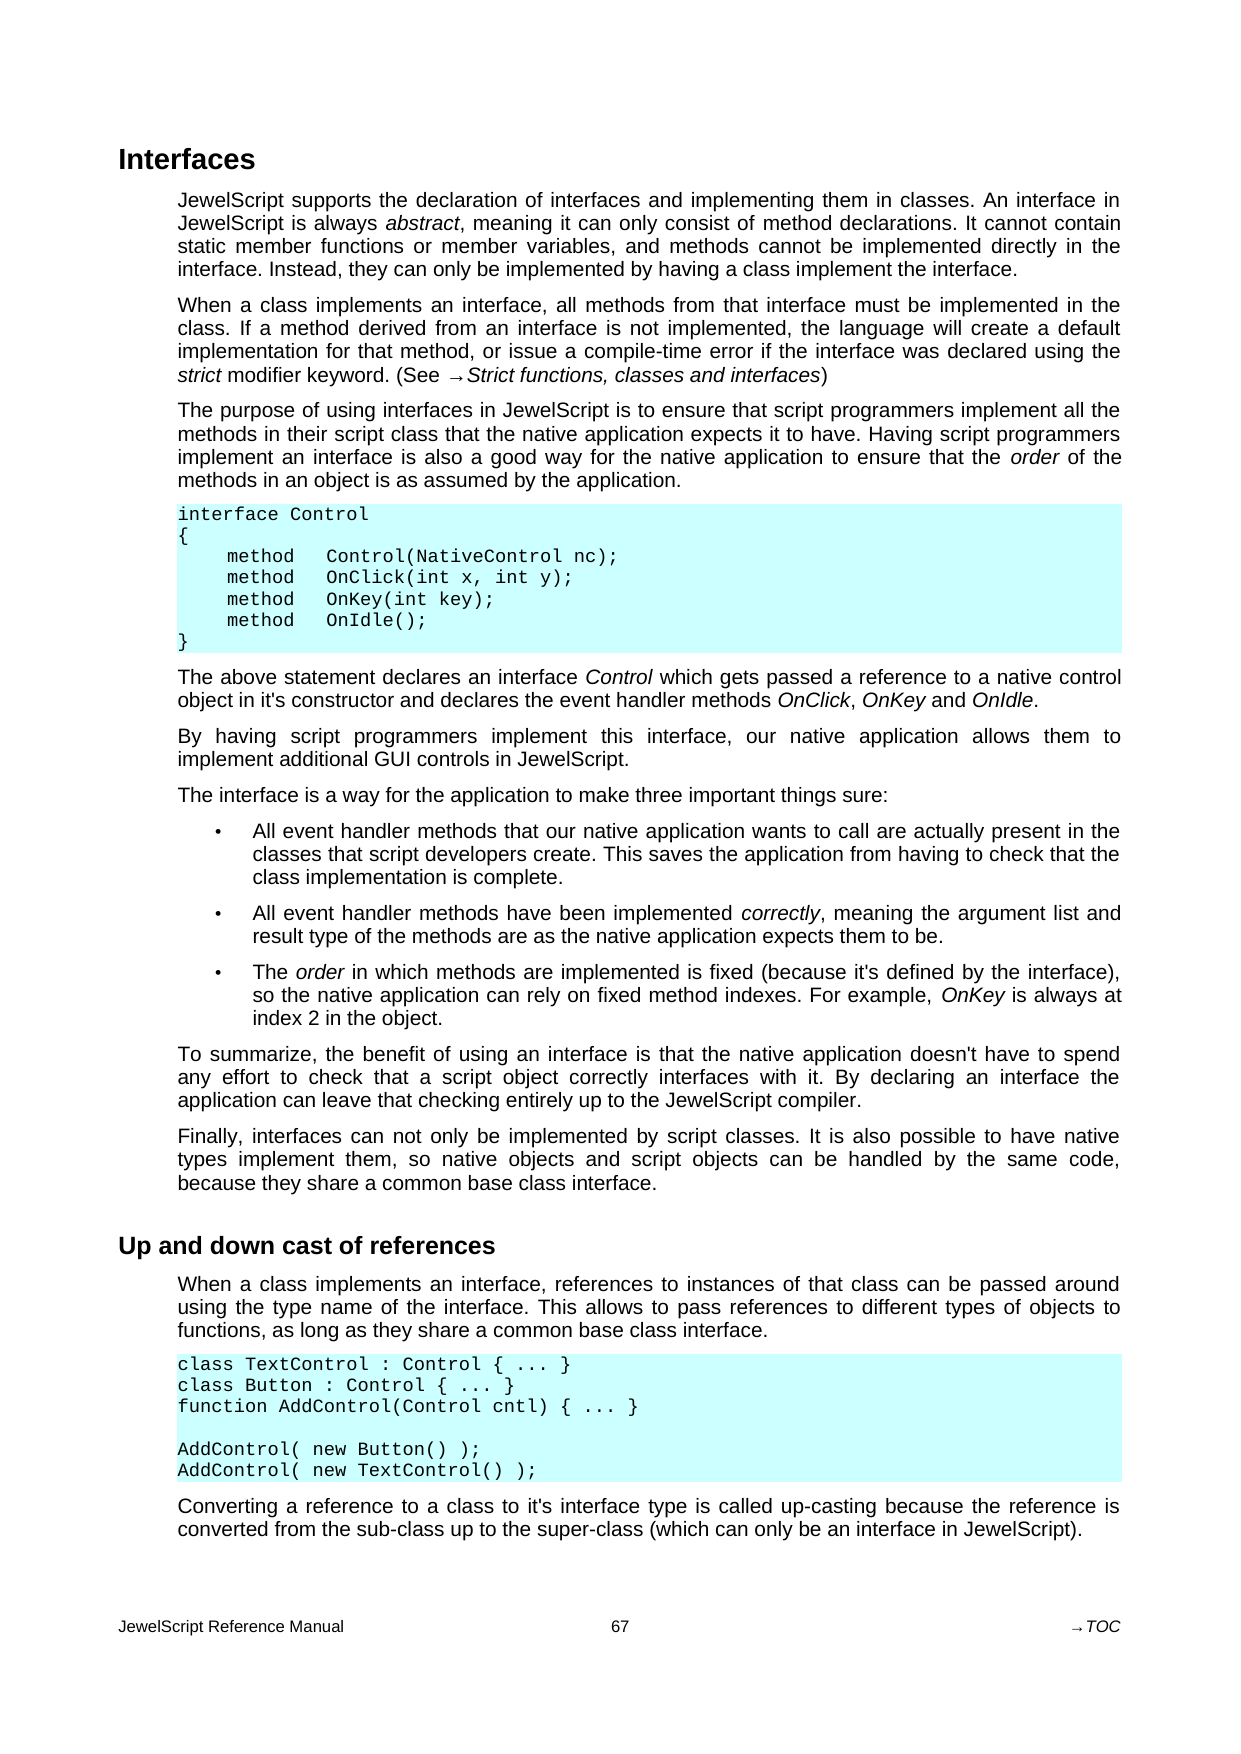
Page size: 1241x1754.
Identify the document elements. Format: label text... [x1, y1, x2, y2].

text Finally, interfaces can not only be implemented by script classes. It is also possible to have native types implement them, so native objects and script objects can be handled by the same code, because they share a common base class interface. [177, 1125, 1122, 1194]
text interface Control { method Control(NativeControl nc); method OnClick(int x, int y); method OnKey(int key); method OnIdle(); } [177, 504, 1122, 653]
text The above statement declares an interface Control which gets passed a reference to a native control object in it's constructor and declares the event handler methods OnClick, OnKey and OnIdle. [177, 666, 1122, 712]
text When a class implements an interface, all methods from that interface must be implemented in the class. If a method derived from an interface is not implemented, the language will create a default implementation for that method, or issue a compile-time error if the interface was declared using the strict modifier keyword. (See →Strict functions, classes and interfaces) [177, 294, 1122, 387]
text The purpose of using interfaces in JewelScript is to ensure that script programmers implement all the methods in their script class that the native application expects it to have. Having script programmers implement an interface is also a good way for the native application to ensure that the order of the methods in an object is as assumed by the application. [177, 399, 1122, 492]
list All event handler methods that our native application wants to call are actually present in the classes that script developers create. This saves the application from having to check that the class implementation is complete. [215, 819, 1122, 889]
text JewelScript supports the declaration of interfaces and implementing them in classes. An interface in JewelScript is always abstract, meaning it can only consist of method declarations. It cannot contain static member functions or member variables, and methods cannot be implemented directly in the interface. Instead, they can only be implemented by having a class implement the interface. [177, 188, 1122, 281]
subtitle Up and down cast of references [118, 1232, 1122, 1260]
text When a class implements an interface, references to instances of that class can be passed around using the type name of the interface. This allows to pass references to different types of objects to functions, as long as they share a common base class interface. [177, 1272, 1122, 1342]
text To summarize, the benefit of using an interface is that the native application doesn't have to spend any effort to check that a script object correctly interfaces with it. By declaring an interface the application can leave that checking entirely up to the JewelScript compiler. [177, 1043, 1122, 1112]
text The interface is a way for the application to make three important things sure: [177, 783, 1122, 807]
text By having script programmers implement this interface, our native application allows them to implement additional GUI controls in JewelScript. [177, 724, 1122, 771]
text Converting a reference to a class to it's interface type is called up-casting because the reference is converted from the sub-class up to the super-class (which can only be an interface in JewelScript). [177, 1494, 1122, 1541]
text class TextControl : Control { ... } class Button : Control { ... } function AddControl(Control cntl) { ... } AddControl( new Button() ); AddControl( new TextControl() ); [177, 1354, 1122, 1482]
list All event handler methods have been implemented correctly, meaning the argument list and result type of the methods are as the native application expects them to be. [215, 901, 1122, 948]
subtitle Interfaces [118, 143, 1122, 176]
list The order in which methods are implemented is fixed (because it's defined by the interface), so the native application can rely on fixed method indexes. For example, OnKey is always at index 2 in the object. [215, 960, 1122, 1030]
